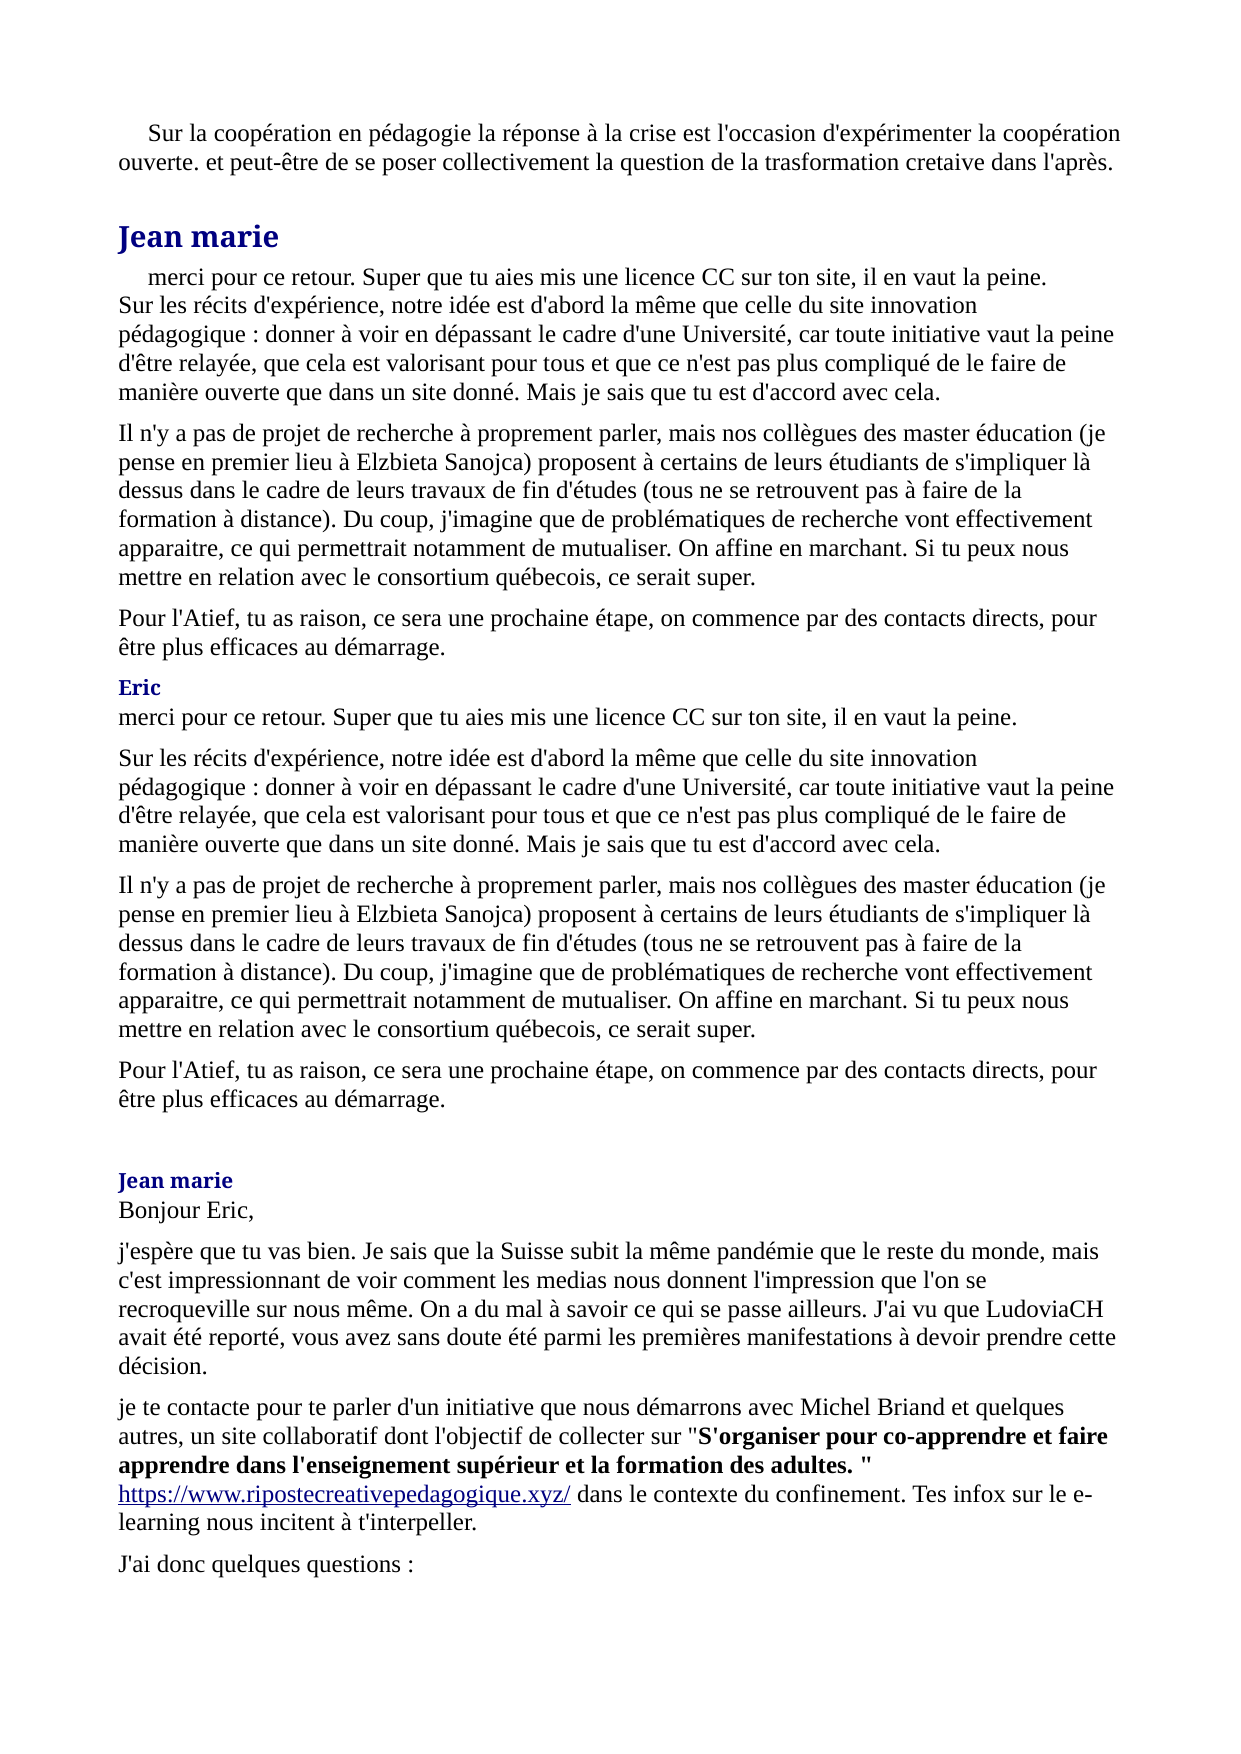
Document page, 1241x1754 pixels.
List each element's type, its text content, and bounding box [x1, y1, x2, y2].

text j'espère que tu vas bien. Je sais que la Suisse subit la même pandémie que le reste du monde, mais c'est impressionnant de voir comment les medias nous donnent l'impression que l'on se recroqueville sur nous même. On a du mal à savoir ce qui se passe ailleurs. J'ai vu que LudoviaCH avait été reporté, vous avez sans doute été parmi les premières manifestations à devoir prendre cette décision. [118, 1236, 1122, 1380]
text Pour l'Atief, tu as raison, ce sera une prochaine étape, on commence par des contacts directs, pour être plus efficaces au démarrage. [118, 1055, 1122, 1113]
text je te contacte pour te parler d'un initiative que nous démarrons avec Michel Briand et quelques autres, un site collaboratif dont l'objectif de collecter sur "S'organiser pour co-apprendre et faire apprendre dans l'enseignement supérieur et la formation des adultes. " https://www.ripostecreativepedagogique.xyz/ dans le contexte du confinement. Tes infox sur le e-learning nous incitent à t'interpeller. [118, 1392, 1122, 1536]
text Sur les récits d'expérience, notre idée est d'abord la même que celle du site innovation pédagogique : donner à voir en dépassant le cadre d'une Université, car toute initiative vaut la peine d'être relayée, que cela est valorisant pour tous et que ce n'est pas plus compliqué de le faire de manière ouverte que dans un site donné. Mais je sais que tu est d'accord avec cela. [118, 291, 1122, 406]
subtitle Eric [118, 673, 1122, 702]
text Pour l'Atief, tu as raison, ce sera une prochaine étape, on commence par des contacts directs, pour être plus efficaces au démarrage. [118, 603, 1122, 661]
text Sur les récits d'expérience, notre idée est d'abord la même que celle du site innovation pédagogique : donner à voir en dépassant le cadre d'une Université, car toute initiative vaut la peine d'être relayée, que cela est valorisant pour tous et que ce n'est pas plus compliqué de le faire de manière ouverte que dans un site donné. Mais je sais que tu est d'accord avec cela. [118, 743, 1122, 858]
text Il n'y a pas de projet de recherche à proprement parler, mais nos collègues des master éducation (je pense en premier lieu à Elzbieta Sanojca) proposent à certains de leurs étudiants de s'impliquer là dessus dans le cadre de leurs travaux de fin d'études (tous ne se retrouvent pas à faire de la formation à distance). Du coup, j'imagine que de problématiques de recherche vont effectivement apparaitre, ce qui permettrait notamment de mutualiser. On affine en marchant. Si tu peux nous mettre en relation avec le consortium québecois, ce serait super. [118, 418, 1122, 591]
text Il n'y a pas de projet de recherche à proprement parler, mais nos collègues des master éducation (je pense en premier lieu à Elzbieta Sanojca) proposent à certains de leurs étudiants de s'impliquer là dessus dans le cadre de leurs travaux de fin d'études (tous ne se retrouvent pas à faire de la formation à distance). Du coup, j'imagine que de problématiques de recherche vont effectivement apparaitre, ce qui permettrait notamment de mutualiser. On affine en marchant. Si tu peux nous mettre en relation avec le consortium québecois, ce serait super. [118, 870, 1122, 1043]
subtitle Jean marie [118, 216, 1122, 256]
text Sur la coopération en pédagogie la réponse à la crise est l'occasion d'expérimenter la coopération ouverte. et peut-être de se poser collectivement la question de la trasformation cretaive dans l'après. [118, 118, 1122, 176]
text J'ai donc quelques questions : [118, 1549, 1122, 1577]
subtitle Jean marie [118, 1167, 1122, 1195]
text merci pour ce retour. Super que tu aies mis une licence CC sur ton site, il en vaut la peine. [118, 702, 1122, 730]
text Bonjour Eric, [118, 1195, 1122, 1224]
text merci pour ce retour. Super que tu aies mis une licence CC sur ton site, il en vaut la peine. [118, 262, 1122, 291]
